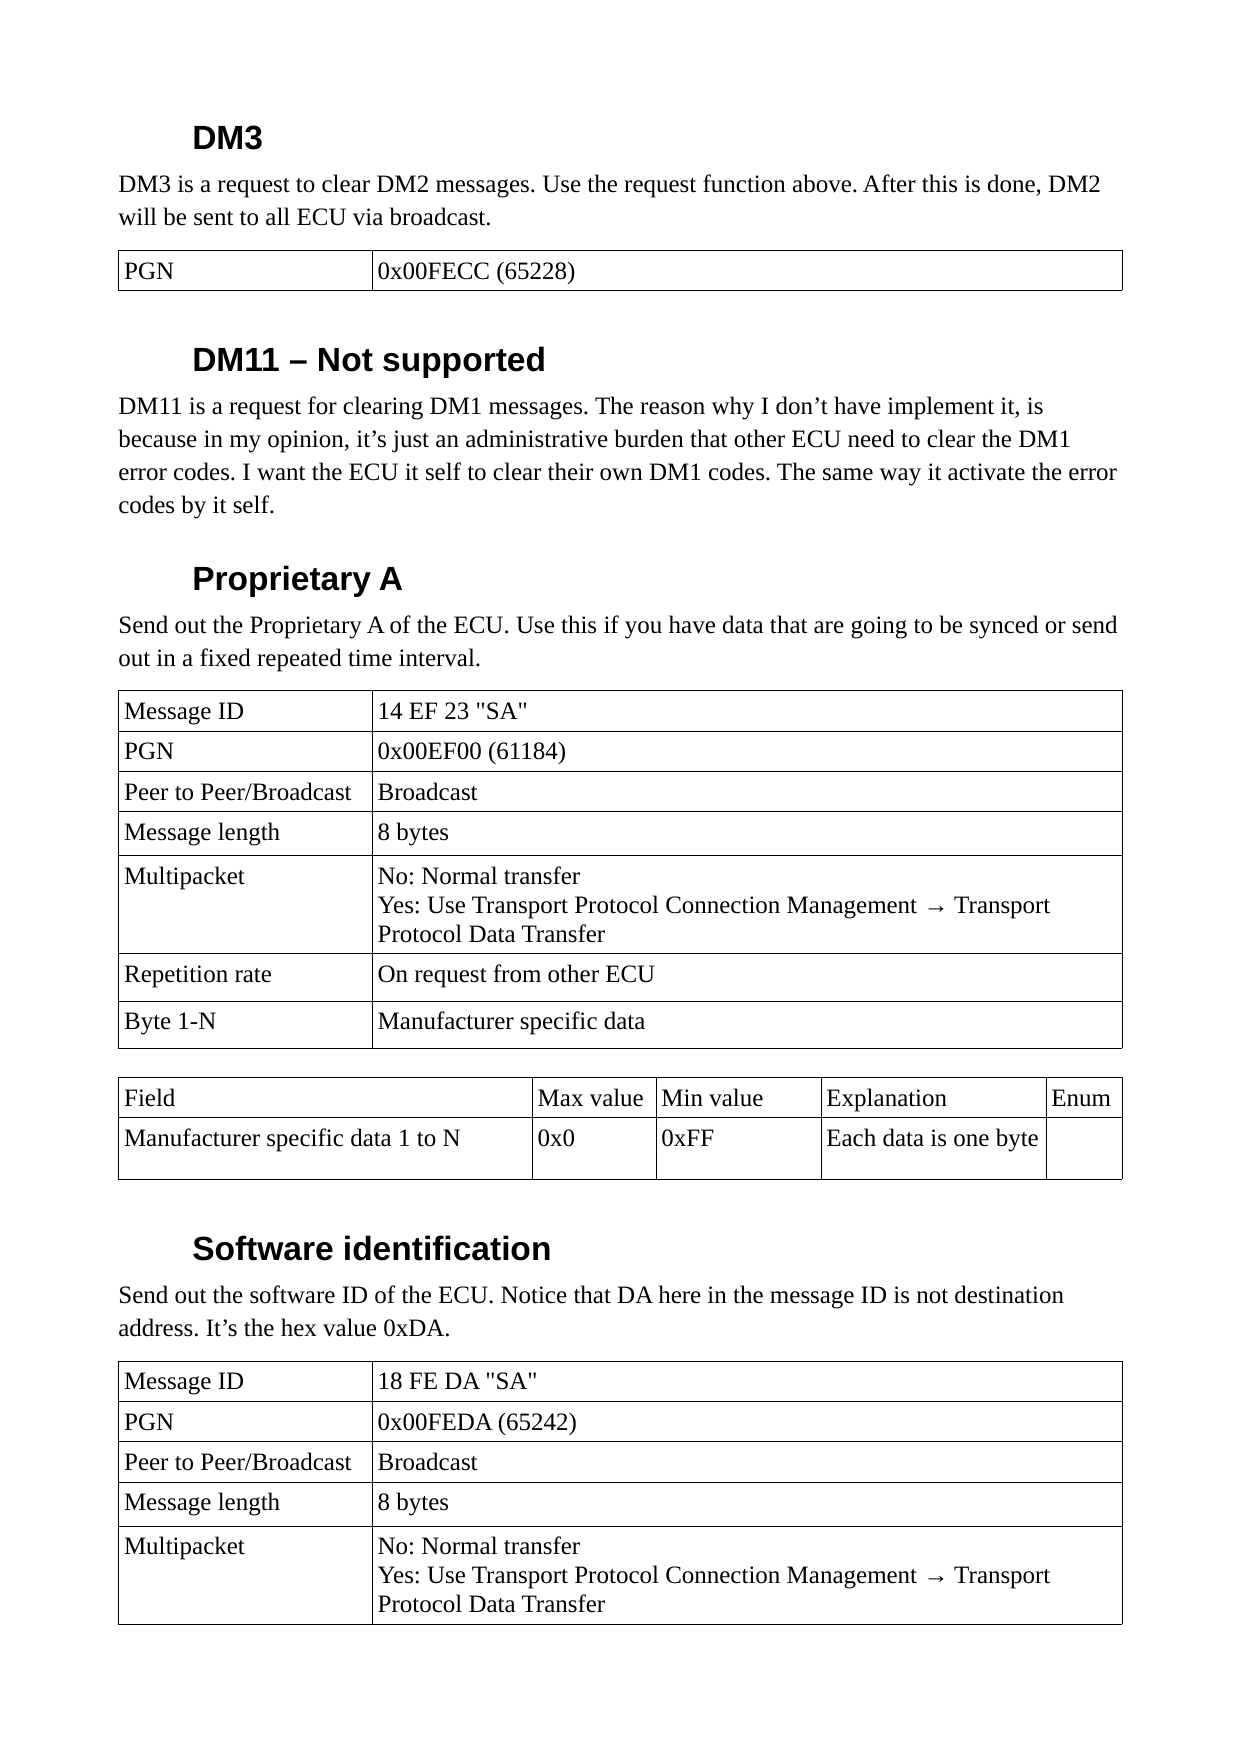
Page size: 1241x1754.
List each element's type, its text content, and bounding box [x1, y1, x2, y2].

table_cell 8 bytes [373, 1483, 1122, 1526]
text DM3 is a request to clear DM2 messages. Use the request function above. After this is done, DM2 will be sent to all ECU via broadcast. [118, 169, 1122, 231]
table_cell 0x00EF00 (61184) [373, 732, 1122, 771]
table_cell Broadcast [373, 772, 1122, 811]
table_cell [1047, 1118, 1122, 1179]
table_header Min value [657, 1078, 821, 1117]
table_cell On request from other ECU [373, 954, 1122, 1001]
table_header 18 FE DA "SA" [373, 1362, 1122, 1401]
table_cell Peer to Peer/Broadcast [119, 772, 372, 811]
table_header Message ID [119, 691, 372, 731]
text DM11 is a request for clearing DM1 messages. The reason why I don’t have implement it, is because in my opinion, it’s just an administrative burden that other ECU need to clear the DM1 error codes. I want the ECU it self to clear their own DM1 codes. The same way it activate the error codes by it self. [118, 391, 1122, 519]
table_cell 0x0 [533, 1118, 656, 1179]
table_cell No: Normal transfer Yes: Use Transport Protocol Connection Management → Transport Protocol Data Transfer [373, 1527, 1122, 1623]
table_header 0x00FECC (65228) [373, 251, 1122, 290]
table_cell 8 bytes [373, 812, 1122, 855]
table_cell 0x00FEDA (65242) [373, 1402, 1122, 1441]
table_cell Broadcast [373, 1442, 1122, 1482]
table_cell No: Normal transfer Yes: Use Transport Protocol Connection Management → Transport Protocol Data Transfer [373, 856, 1122, 953]
table_cell PGN [119, 1402, 372, 1441]
table_cell Manufacturer specific data [373, 1002, 1122, 1048]
table_cell Each data is one byte [822, 1118, 1046, 1179]
subtitle DM3 [118, 118, 1122, 157]
table_header Field [119, 1078, 532, 1117]
table_cell 0xFF [657, 1118, 821, 1179]
table_cell Message length [119, 1483, 372, 1526]
table_header Max value [533, 1078, 656, 1117]
table_header 14 EF 23 "SA" [373, 691, 1122, 731]
table_cell Peer to Peer/Broadcast [119, 1442, 372, 1482]
table_cell Message length [119, 812, 372, 855]
text Send out the Proprietary A of the ECU. Use this if you have data that are going to be synced or send out in a fixed repeated time interval. [118, 610, 1122, 671]
table_cell Byte 1-N [119, 1002, 372, 1048]
table_cell Multipacket [119, 1527, 372, 1623]
table_cell Repetition rate [119, 954, 372, 1001]
table_cell PGN [119, 732, 372, 771]
table_header Explanation [822, 1078, 1046, 1117]
table_cell Multipacket [119, 856, 372, 953]
table_header Enum [1047, 1078, 1122, 1117]
subtitle DM11 – Not supported [118, 340, 1122, 378]
table_cell Manufacturer specific data 1 to N [119, 1118, 532, 1179]
subtitle Proprietary A [118, 558, 1122, 597]
subtitle Software identification [118, 1229, 1122, 1267]
table_header PGN [119, 251, 372, 290]
text Send out the software ID of the ECU. Notice that DA here in the message ID is not destination address. It’s the hex value 0xDA. [118, 1280, 1122, 1342]
table_header Message ID [119, 1362, 372, 1401]
